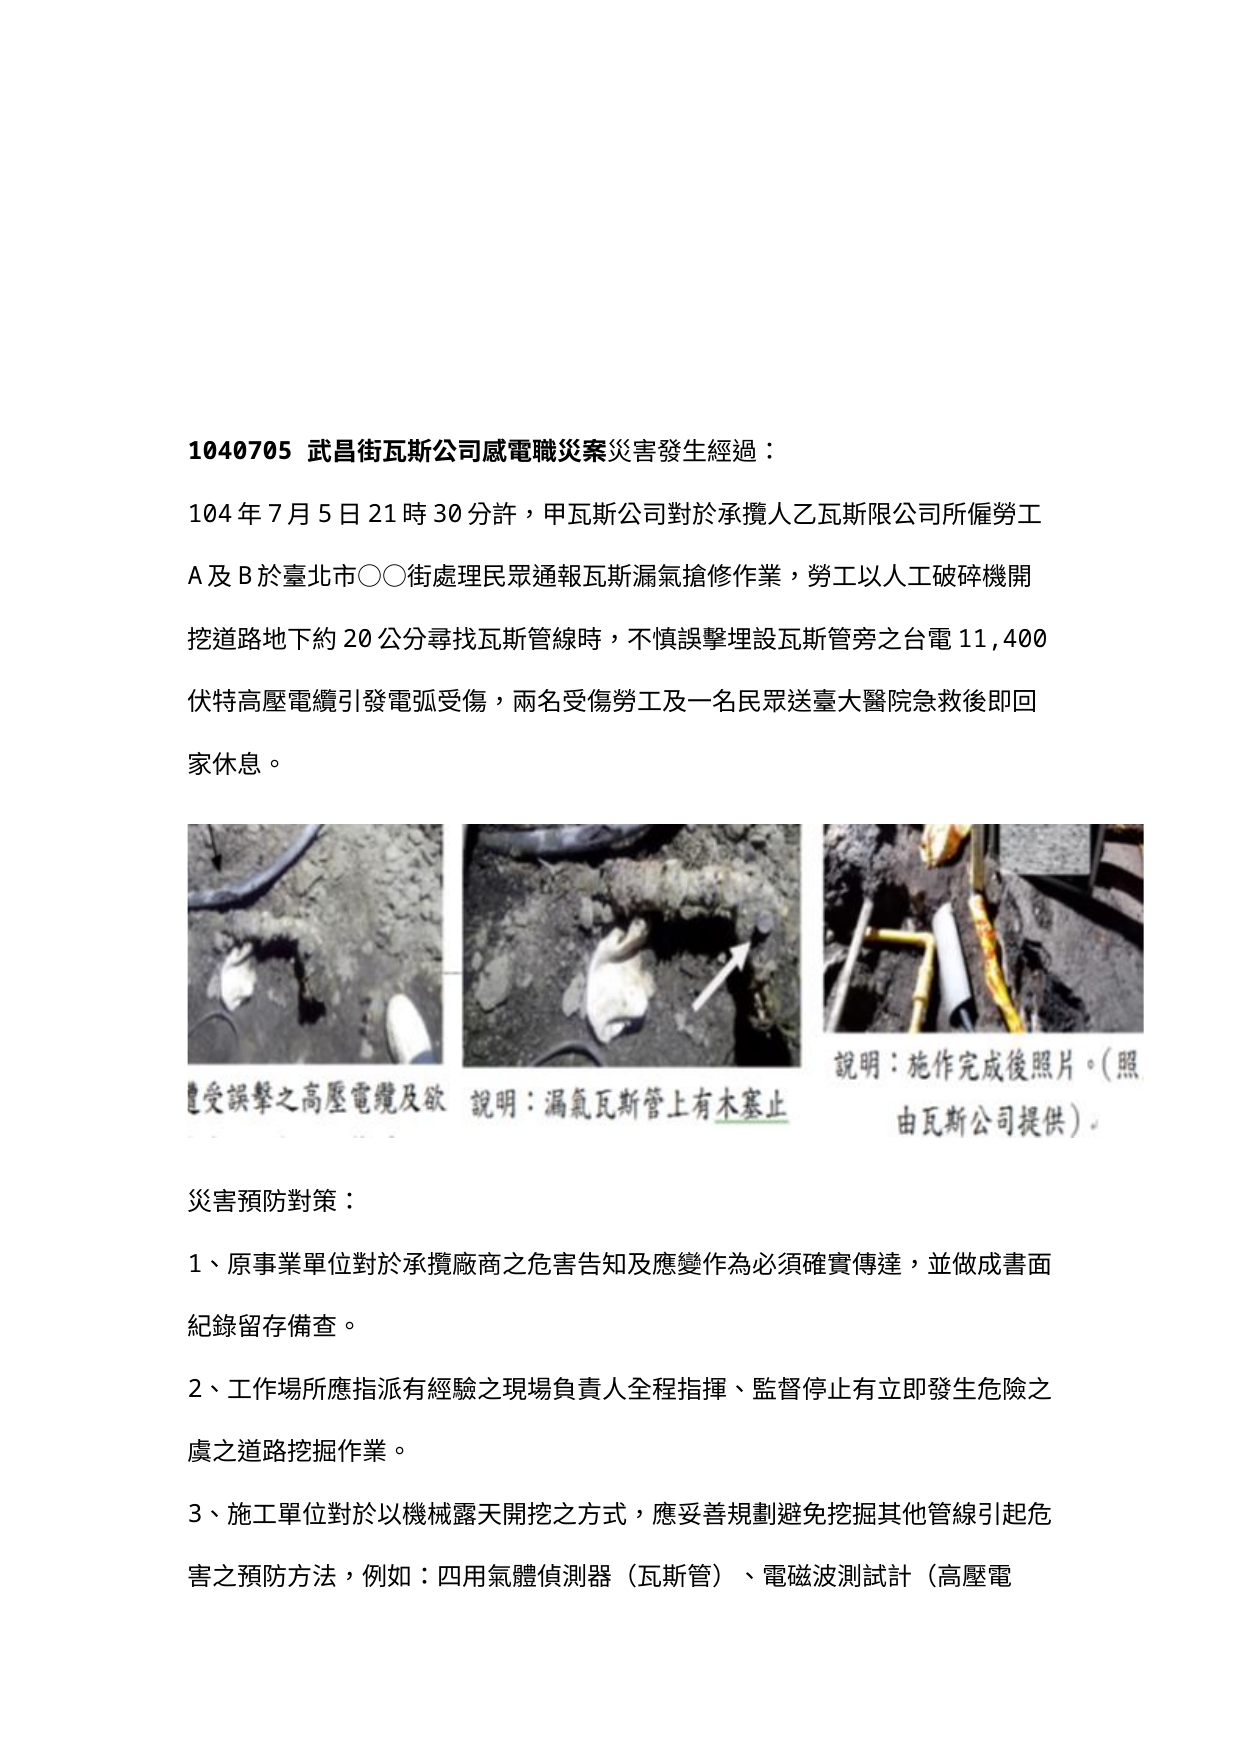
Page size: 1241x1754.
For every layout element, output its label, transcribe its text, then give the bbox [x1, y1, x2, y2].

text [187, 1138, 1053, 1158]
text 2、工作場所應指派有經驗之現場負責人全程指揮、監督停止有立即發生危險之虞之道路挖掘作業。 [187, 1346, 1053, 1471]
text 災害預防對策： [187, 1158, 1053, 1221]
text 104年7月5日21時30分許，甲瓦斯公司對於承攬人乙瓦斯限公司所僱勞工A及B於臺北市○○街處理民眾通報瓦斯漏氣搶修作業，勞工以人工破碎機開挖道路地下約20公分尋找瓦斯管線時，不慎誤擊埋設瓦斯管旁之台電11,400伏特高壓電纜引發電弧受傷，兩名受傷勞工及一名民眾送臺大醫院急救後即回家休息。 [187, 471, 1053, 824]
text 1、原事業單位對於承攬廠商之危害告知及應變作為必須確實傳達，並做成書面紀錄留存備查。 [187, 1221, 1053, 1346]
text 3、施工單位對於以機械露天開挖之方式，應妥善規劃避免挖掘其他管線引起危害之預防方法，例如：四用氣體偵測器（瓦斯管）、電磁波測試計（高壓電 [187, 1471, 1053, 1596]
text 1040705 武昌街瓦斯公司感電職災案災害發生經過： [187, 408, 1053, 471]
